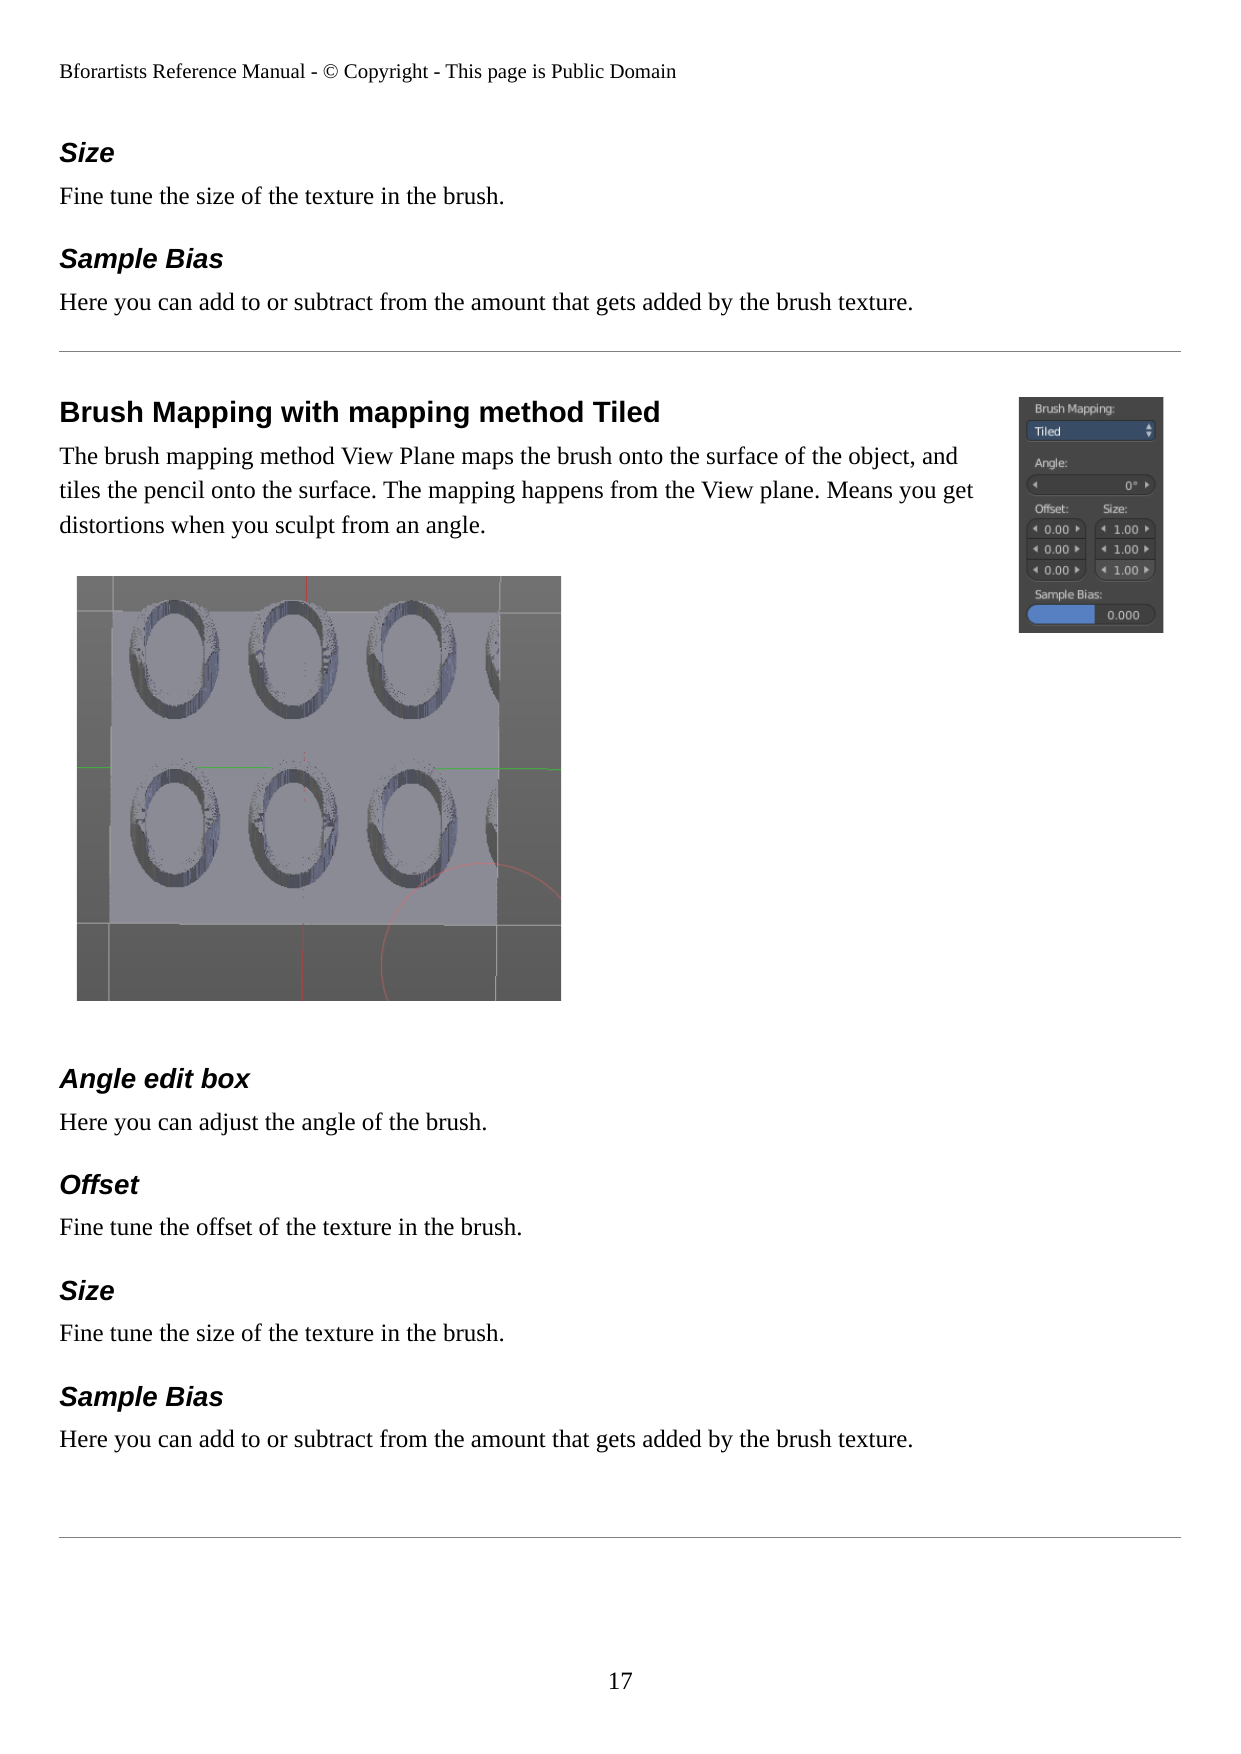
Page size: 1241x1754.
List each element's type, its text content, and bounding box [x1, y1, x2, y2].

subtitle Size [59, 137, 1181, 168]
text Fine tune the size of the texture in the brush. [59, 181, 1181, 210]
text Here you can adjust the angle of the brush. [59, 1107, 1181, 1135]
subtitle Size [59, 1274, 1181, 1306]
text Fine tune the size of the texture in the brush. [59, 1318, 1181, 1347]
text Fine tune the offset of the texture in the brush. [59, 1212, 1181, 1241]
text Here you can add to or subtract from the amount that gets added by the brush texture. [59, 287, 1181, 316]
subtitle Sample Bias [59, 1380, 1181, 1412]
text Here you can add to or subtract from the amount that gets added by the brush texture. [59, 1424, 1181, 1453]
subtitle Brush Mapping with mapping method Tiled [59, 395, 1181, 428]
subtitle Angle edit box [59, 1062, 1181, 1094]
picture [1018, 397, 1164, 633]
picture [76, 576, 562, 1001]
subtitle Sample Bias [59, 243, 1181, 274]
subtitle Offset [59, 1168, 1181, 1200]
text The brush mapping method View Plane maps the brush onto the surface of the object, and tiles the pencil onto the surface. The mapping happens from the View plane. Means you get distortions when you sculpt from an angle. [59, 441, 1018, 539]
